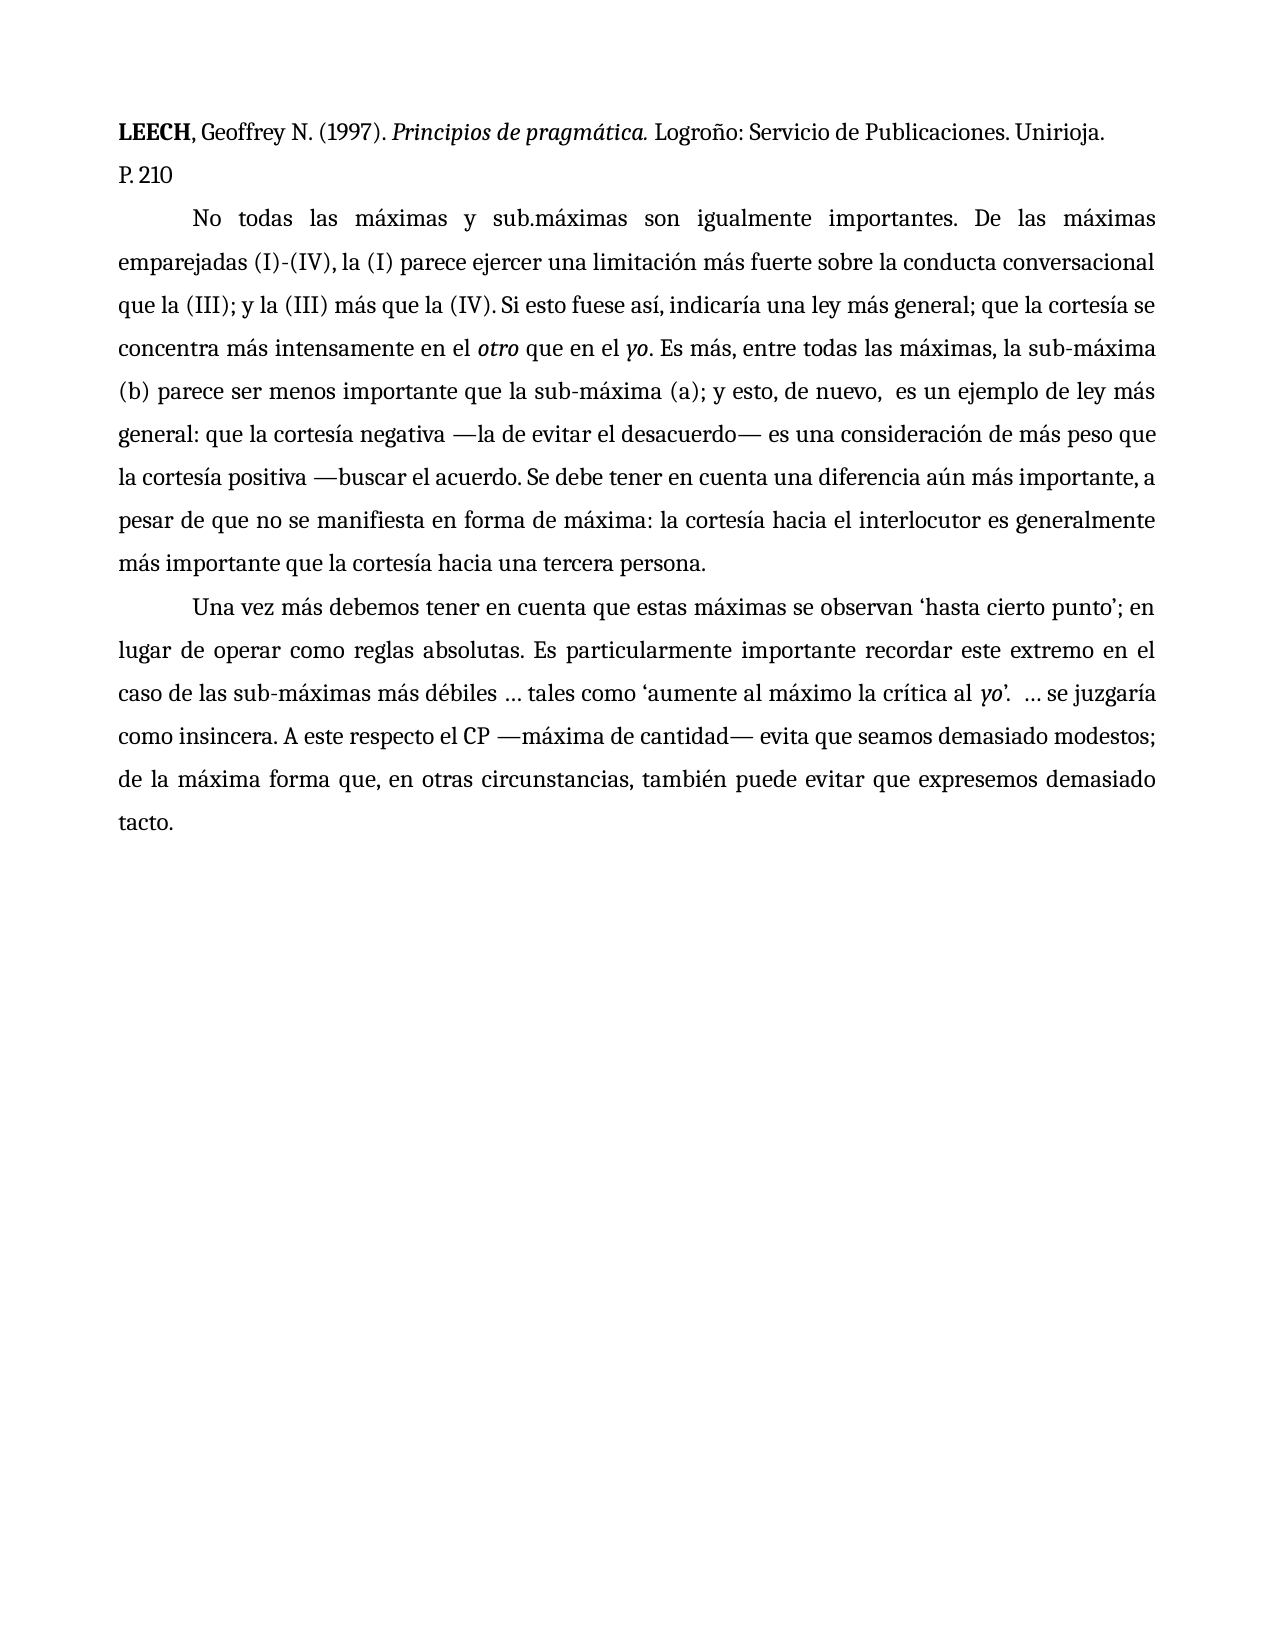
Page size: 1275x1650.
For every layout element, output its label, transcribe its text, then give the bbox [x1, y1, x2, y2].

text Una vez más debemos tener en cuenta que estas máximas se observan ‘hasta cierto punto’; en lugar de operar como reglas absolutas. Es particularmente importante recordar este extremo en el caso de las sub-máximas más débiles … tales como ‘aumente al máximo la crítica al yo’. … se juzgaría como insincera. A este respecto el CP —máxima de cantidad— evita que seamos demasiado modestos; de la máxima forma que, en otras circunstancias, también puede evitar que expresemos demasiado tacto. [118, 592, 1157, 837]
text No todas las máximas y sub.máximas son igualmente importantes. De las máximas emparejadas (I)-(IV), la (I) parece ejercer una limitación más fuerte sobre la conducta conversacional que la (III); y la (III) más que la (IV). Si esto fuese así, indicaría una ley más general; que la cortesía se concentra más intensamente en el otro que en el yo. Es más, entre todas las máximas, la sub-máxima (b) parece ser menos importante que la sub-máxima (a); y esto, de nuevo, es un ejemplo de ley más general: que la cortesía negativa —la de evitar el desacuerdo— es una consideración de más peso que la cortesía positiva —buscar el acuerdo. Se debe tener en cuenta una diferencia aún más importante, a pesar de que no se manifiesta en forma de máxima: la cortesía hacia el interlocutor es generalmente más importante que la cortesía hacia una tercera persona. [118, 204, 1157, 578]
text LEECH, Geoffrey N. (1997). Principios de pragmática. Logroño: Servicio de Publicaciones. Unirioja. [118, 118, 1157, 147]
text P. 210 [118, 161, 1157, 190]
